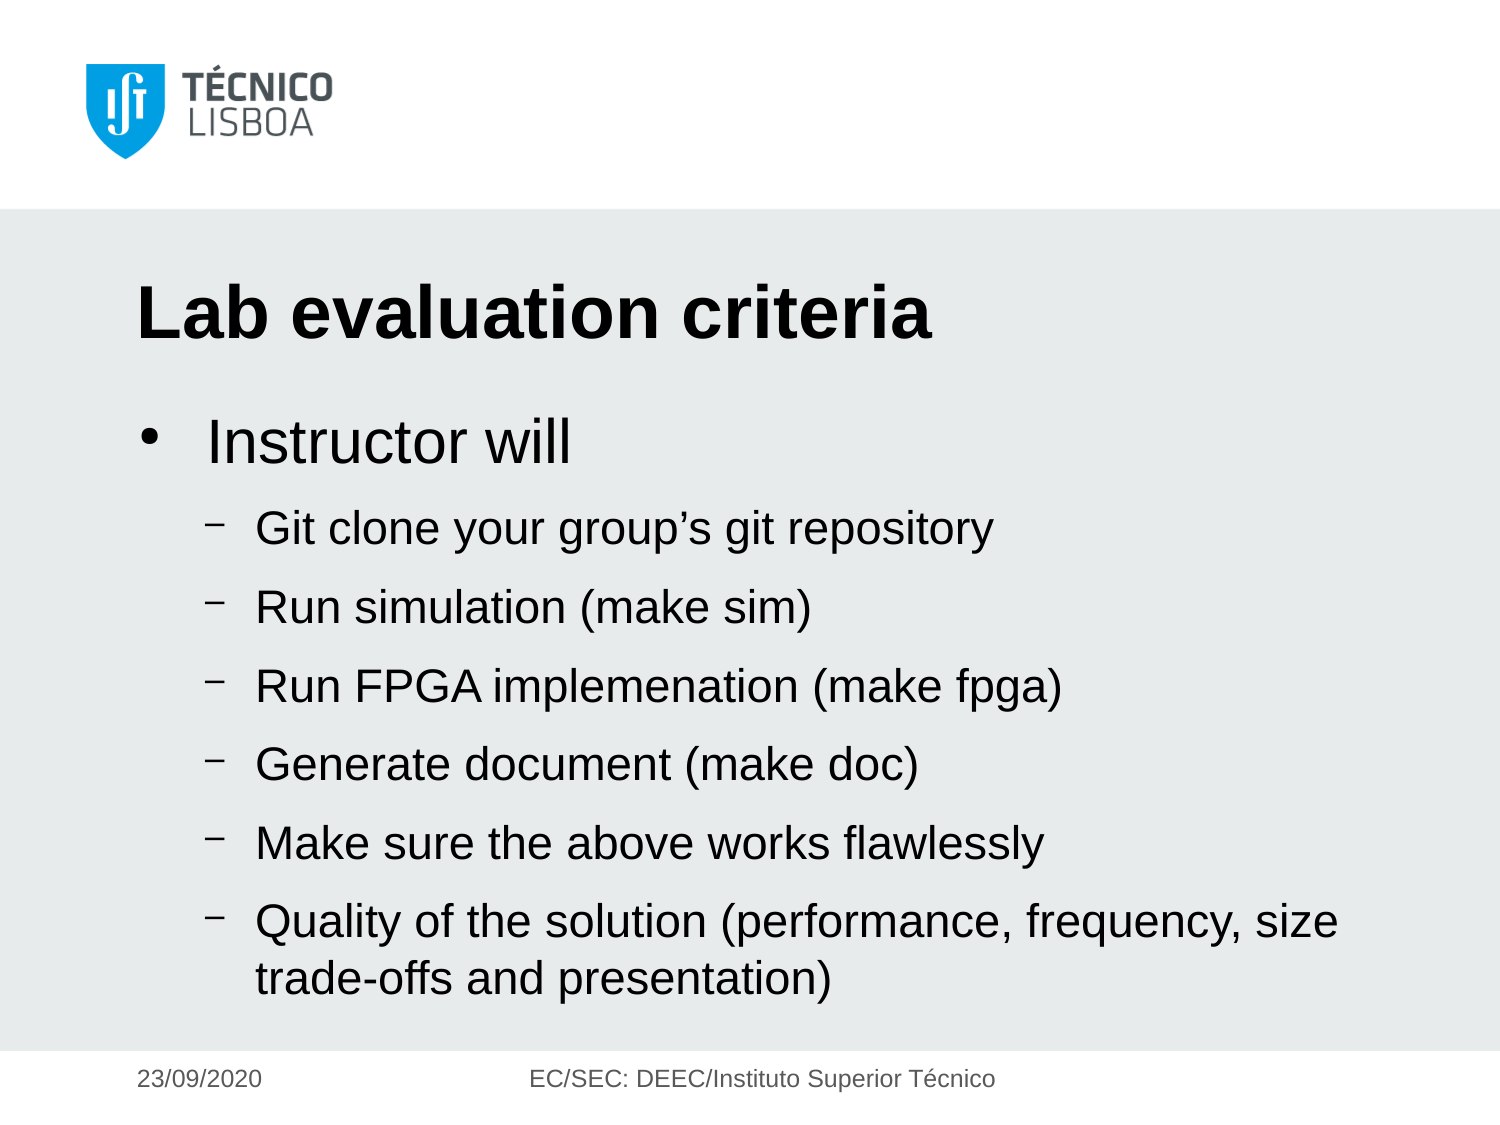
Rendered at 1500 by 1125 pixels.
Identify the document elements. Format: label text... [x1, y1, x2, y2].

slide_number 23/09/2020 [121, 1052, 425, 1103]
list Instructor will Git clone your group’s git repository Run simulation (make sim) Run FPGA implemenation (make fpga) Generate document (make doc) Make sure the above works flawlessly Quality of the solution (performance, frequency, size trade-offs and presentation) [121, 400, 1378, 1005]
title Lab evaluation criteria [121, 237, 1378, 381]
footer EC/SEC: DEEC/Instituto Superior Técnico [512, 1052, 1021, 1103]
picture [0, 0, 1500, 1125]
